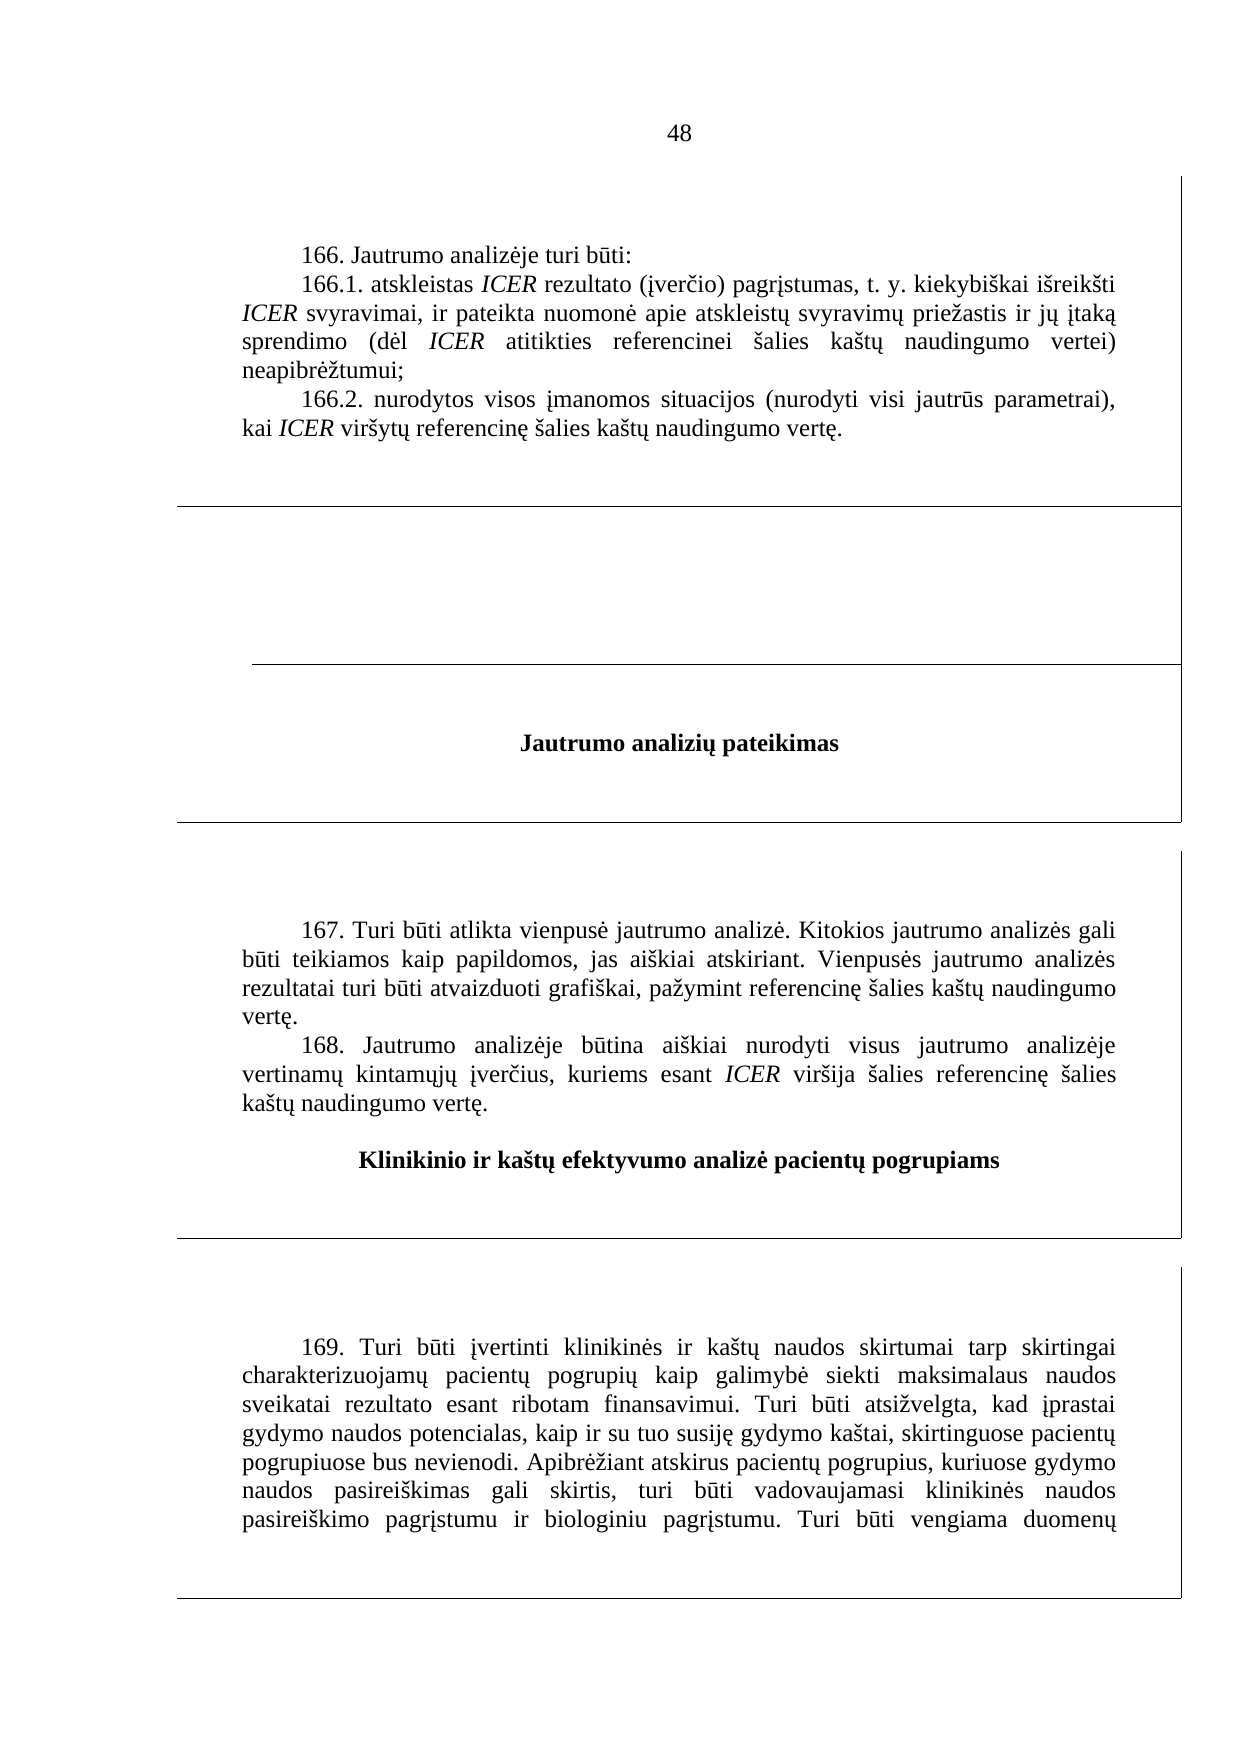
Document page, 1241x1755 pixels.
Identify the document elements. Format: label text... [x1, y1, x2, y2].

text 167. Turi būti atlikta vienpusė jautrumo analizė. Kitokios jautrumo analizės gali būti teikiamos kaip papildomos, jas aiškiai atskiriant. Vienpusės jautrumo analizės rezultatai turi būti atvaizduoti grafiškai, pažymint referencinę šalies kaštų naudingumo vertę. [177, 851, 1181, 1030]
text 166.2. nurodytos visos įmanomos situacijos (nurodyti visi jautrūs parametrai), kai ICER viršytų referencinę šalies kaštų naudingumo vertę. [177, 384, 1181, 506]
text 166. Jautrumo analizėje turi būti: [177, 176, 1181, 269]
subtitle Klinikinio ir kaštų efektyvumo analizė pacientų pogrupiams [177, 1145, 1181, 1238]
text 168. Jautrumo analizėje būtina aiškiai nurodyti visus jautrumo analizėje vertinamų kintamųjų įverčius, kuriems esant ICER viršija šalies referencinę šalies kaštų naudingumo vertę. [177, 1030, 1181, 1116]
subtitle Jautrumo analizių pateikimas [177, 664, 1181, 822]
text 166.1. atskleistas ICER rezultato (įverčio) pagrįstumas, t. y. kiekybiškai išreikšti ICER svyravimai, ir pateikta nuomonė apie atskleistų svyravimų priežastis ir jų įtaką sprendimo (dėl ICER atitikties referencinei šalies kaštų naudingumo vertei) neapibrėžtumui; [177, 269, 1181, 384]
text 169. Turi būti įvertinti klinikinės ir kaštų naudos skirtumai tarp skirtingai charakterizuojamų pacientų pogrupių kaip galimybė siekti maksimalaus naudos sveikatai rezultato esant ribotam finansavimui. Turi būti atsižvelgta, kad įprastai gydymo naudos potencialas, kaip ir su tuo susiję gydymo kaštai, skirtinguose pacientų pogrupiuose bus nevienodi. Apibrėžiant atskirus pacientų pogrupius, kuriuose gydymo naudos pasireiškimas gali skirtis, turi būti vadovaujamasi klinikinės naudos pasireiškimo pagrįstumu ir biologiniu pagrįstumu. Turi būti vengiama duomenų [177, 1267, 1181, 1598]
